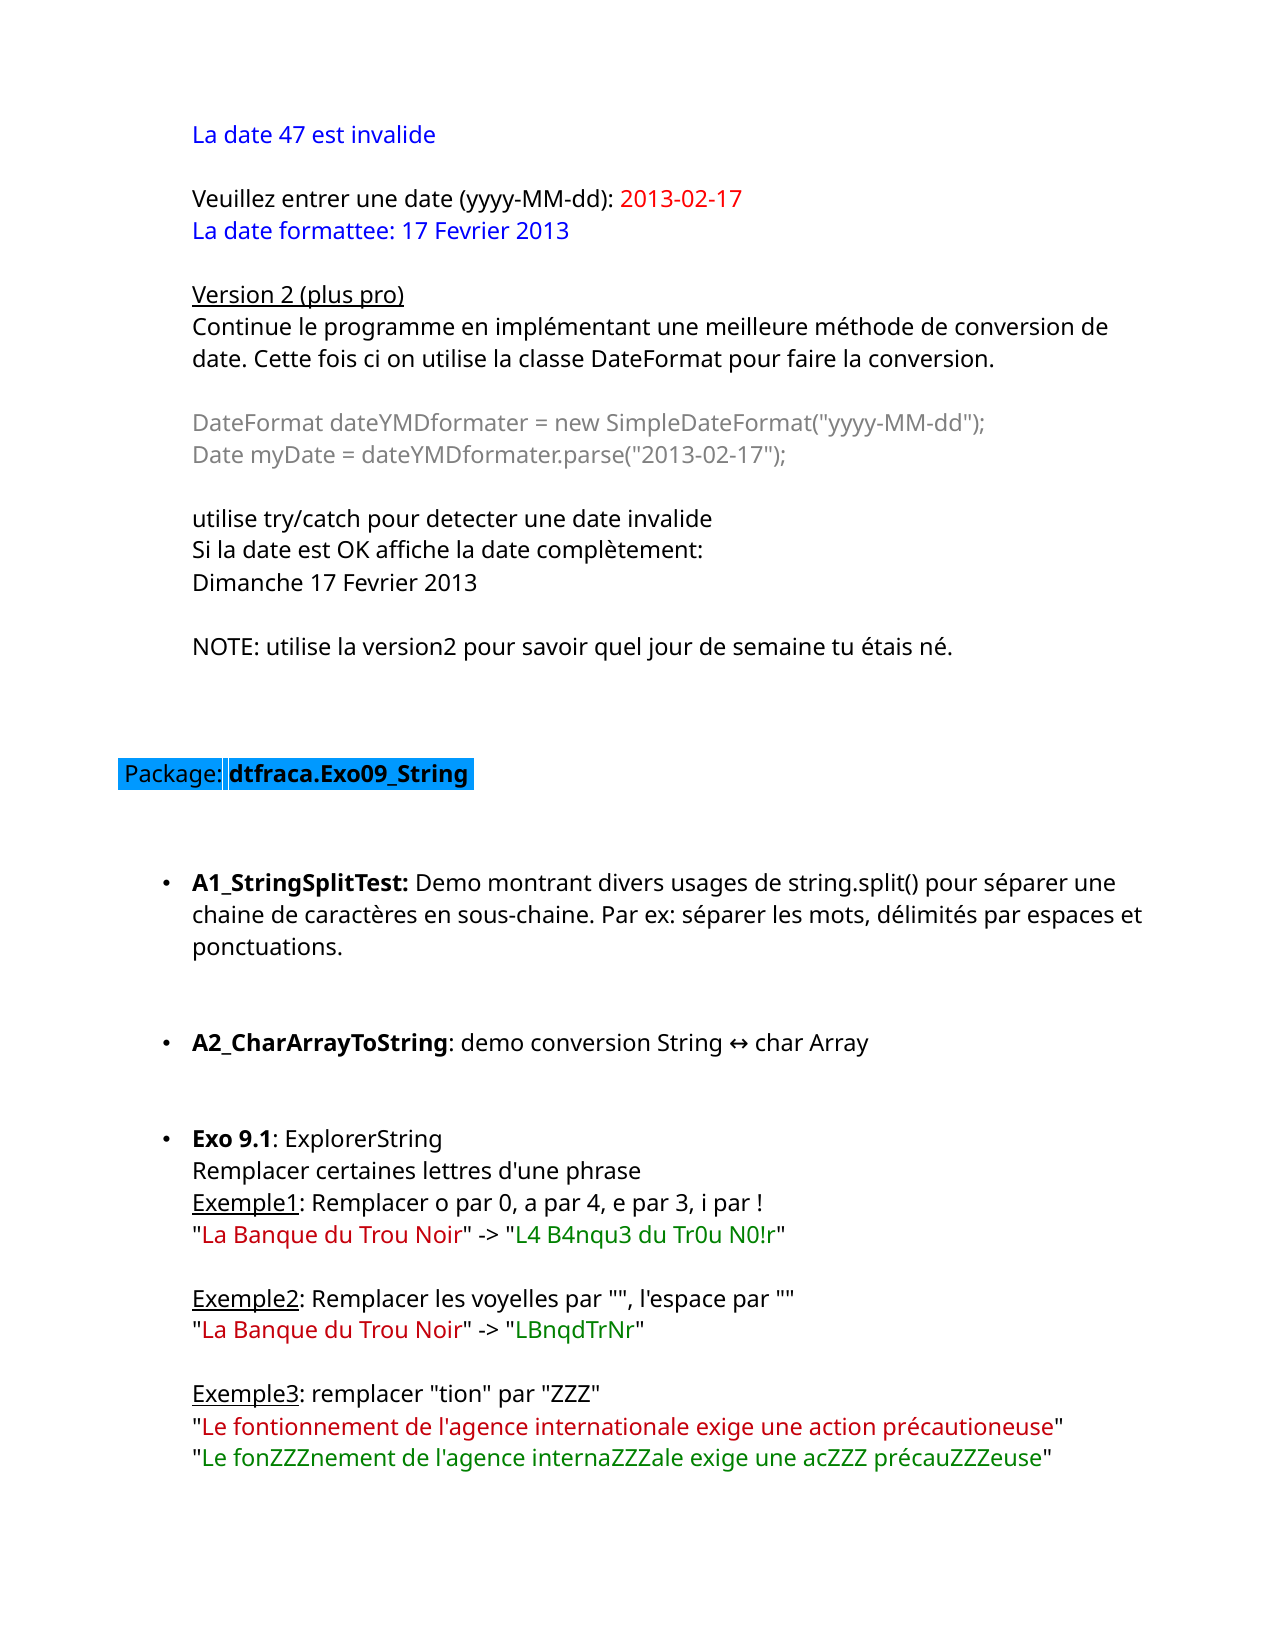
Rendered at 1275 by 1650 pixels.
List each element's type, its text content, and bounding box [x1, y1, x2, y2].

text Package: dtfraca.Exo09_String [118, 758, 1157, 790]
list Exemple2: Remplacer les voyelles par "", l'espace par "" [162, 1282, 1157, 1314]
list Exemple1: Remplacer o par 0, a par 4, e par 3, i par ! [162, 1186, 1157, 1218]
list A1_StringSplitTest: Demo montrant divers usages de string.split() pour séparer une chaine de caractères en sous-chaine. Par ex: séparer les mots, délimités par espaces et ponctuations. [162, 866, 1157, 1026]
list Exo 9.1: ExplorerString [162, 1122, 1157, 1154]
list Exemple3: remplacer "tion" par "ZZZ" [162, 1378, 1157, 1410]
list "Le fontionnement de l'agence internationale exige une action précautioneuse" [162, 1410, 1157, 1442]
list "La Banque du Trou Noir" -> "LBnqdTrNr" [162, 1314, 1157, 1346]
list La date 47 est invalide Veuillez entrer une date (yyyy-MM-dd): 2013-02-17 La date formattee: 17 Fevrier 2013 Version 2 (plus pro) Continue le programme en implémentant une meilleure méthode de conversion de date. Cette fois ci on utilise la classe DateFormat pour faire la conversion. DateFormat dateYMDformater = new SimpleDateFormat("yyyy-MM-dd"); Date myDate = dateYMDformater.parse("2013-02-17"); utilise try/catch pour detecter une date invalide Si la date est OK affiche la date complètement: Dimanche 17 Fevrier 2013 NOTE: utilise la version2 pour savoir quel jour de semaine tu étais né. [162, 118, 1157, 694]
list Remplacer certaines lettres d'une phrase [162, 1154, 1157, 1186]
list A2_CharArrayToString: demo conversion String ↔ char Array [162, 1026, 1157, 1122]
list "La Banque du Trou Noir" -> "L4 B4nqu3 du Tr0u N0!r" [162, 1218, 1157, 1282]
list "Le fonZZZnement de l'agence internaZZZale exige une acZZZ précauZZZeuse" [162, 1442, 1157, 1474]
